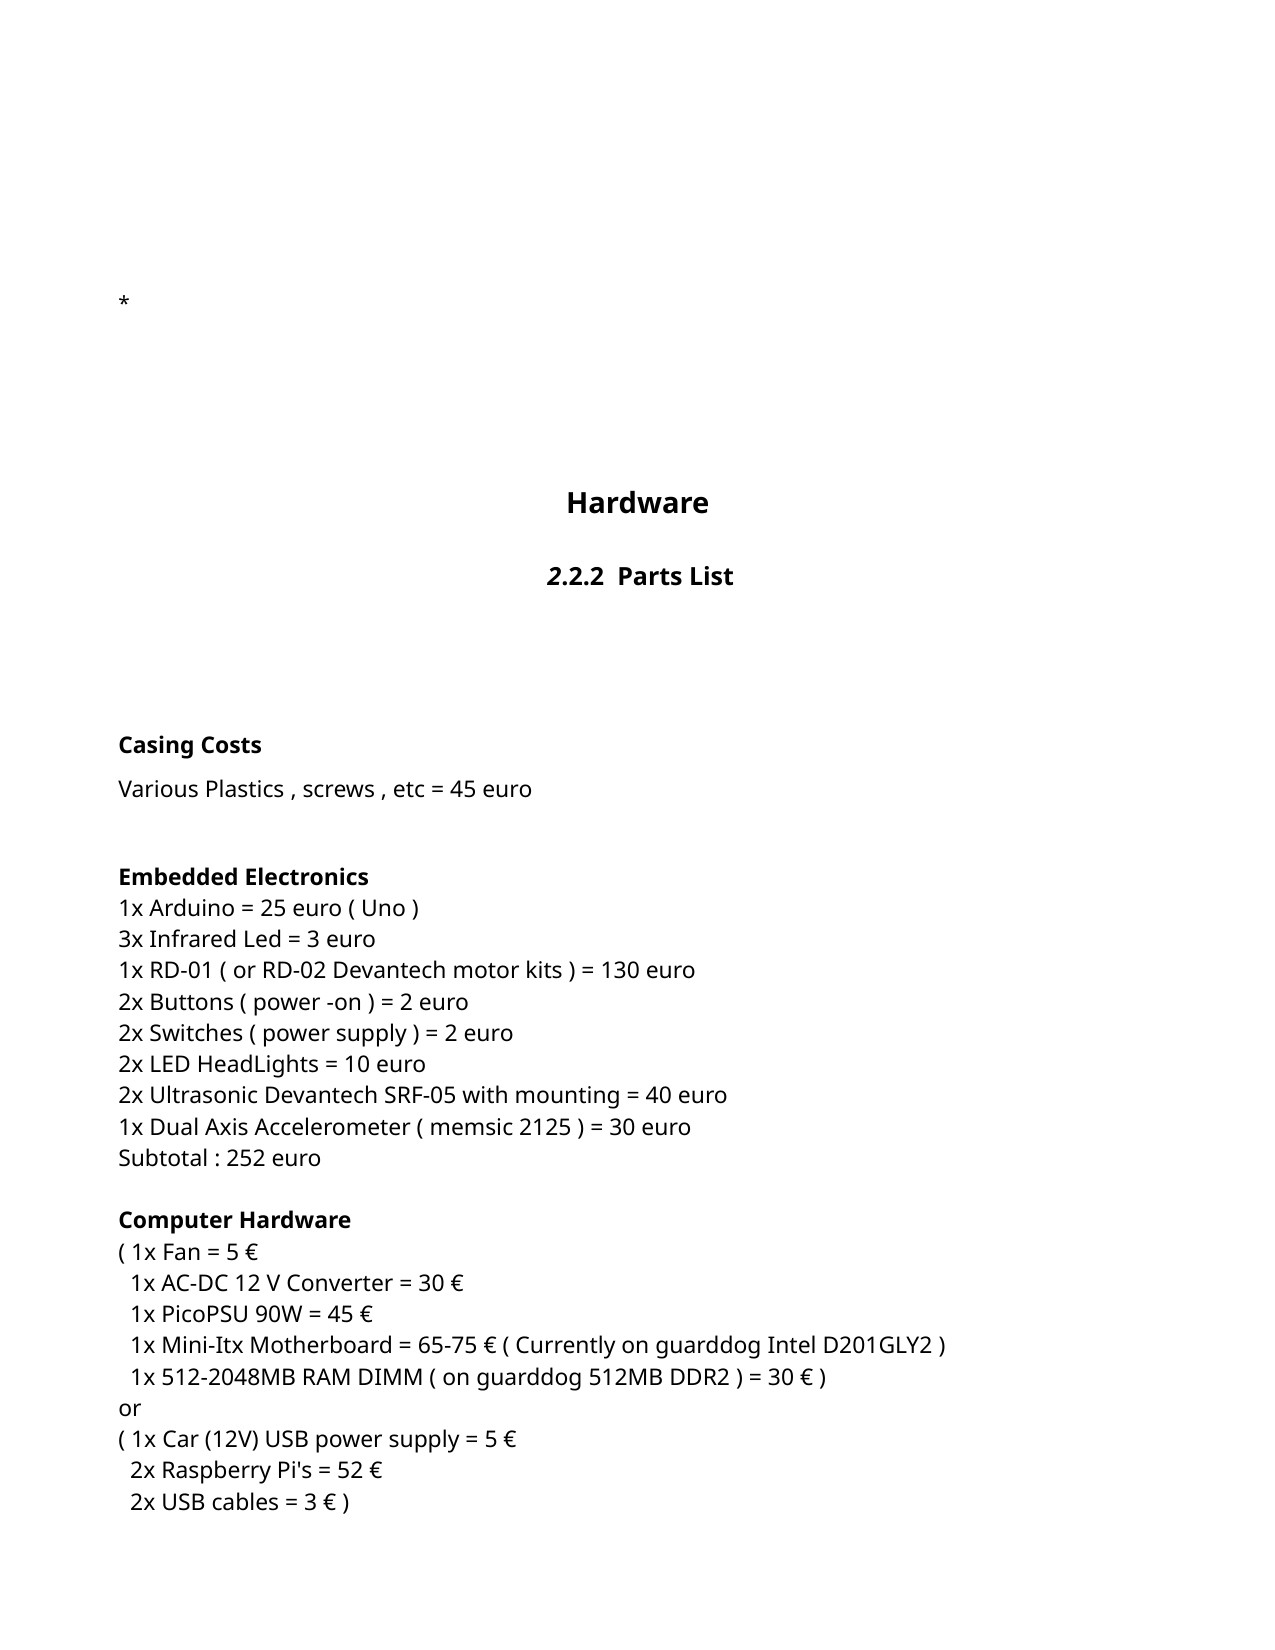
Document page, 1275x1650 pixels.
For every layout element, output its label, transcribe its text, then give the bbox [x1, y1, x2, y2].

text Hardware [118, 482, 1157, 522]
text Embedded Electronics 1x Arduino = 25 euro ( Uno ) 3x Infrared Led = 3 euro 1x RD-01 ( or RD-02 Devantech motor kits ) = 130 euro 2x Buttons ( power -on ) = 2 euro 2x Switches ( power supply ) = 2 euro 2x LED HeadLights = 10 euro 2x Ultrasonic Devantech SRF-05 with mounting = 40 euro 1x Dual Axis Accelerometer ( memsic 2125 ) = 30 euro Subtotal : 252 euro Computer Hardware ( 1x Fan = 5 € 1x AC-DC 12 V Converter = 30 € 1x PicoPSU 90W = 45 € 1x Mini-Itx Motherboard = 65-75 € ( Currently on guarddog Intel D201GLY2 ) 1x 512-2048MB RAM DIMM ( on guarddog 512MB DDR2 ) = 30 € ) [118, 861, 1157, 1392]
text * [118, 289, 1157, 317]
text ( 1x Car (12V) USB power supply = 5 € [118, 1423, 1157, 1454]
text 2.2.2 Parts List [118, 558, 1157, 592]
text Casing Costs [118, 729, 1157, 760]
text 2x Raspberry Pi's = 52 € [118, 1454, 1157, 1486]
text Various Plastics , screws , etc = 45 euro [118, 772, 1157, 804]
text 2x USB cables = 3 € ) [118, 1486, 1157, 1517]
text or [118, 1392, 1157, 1423]
